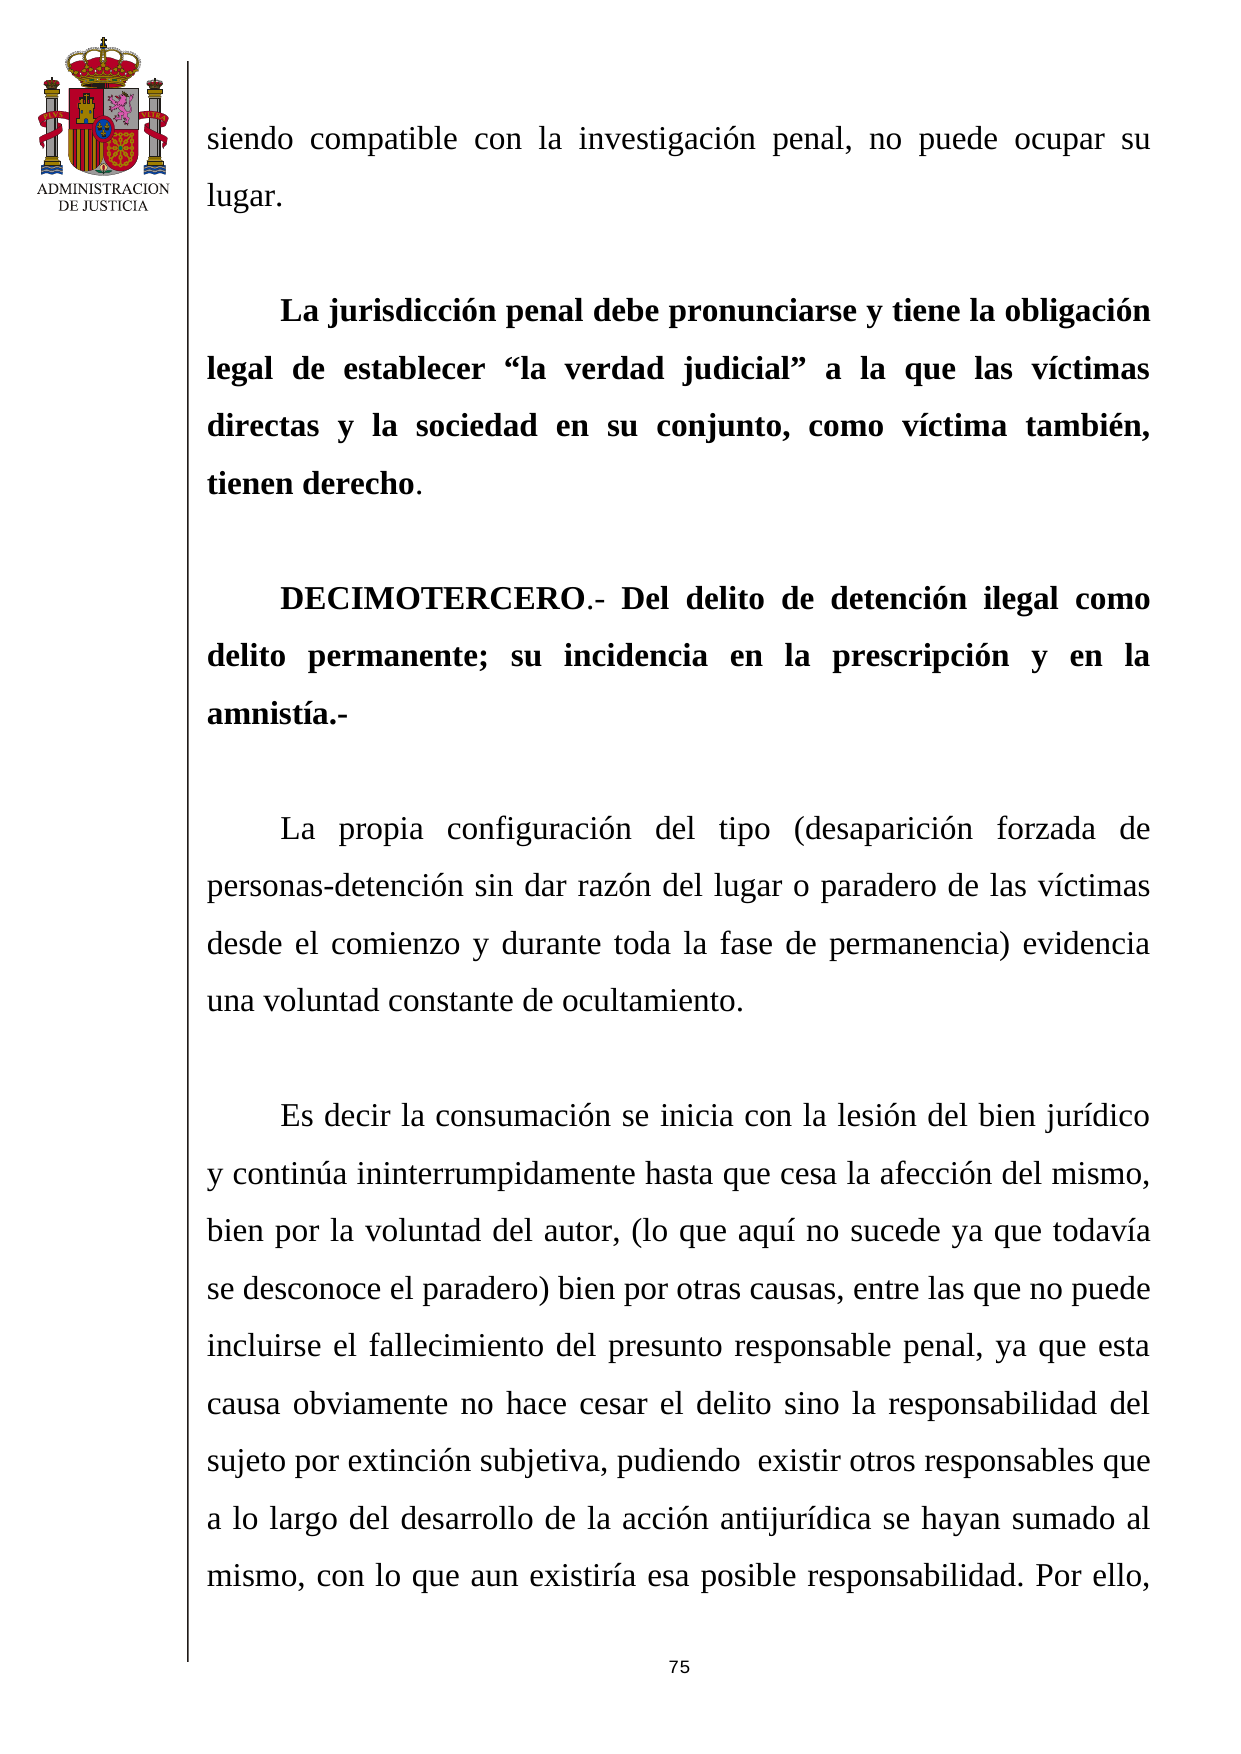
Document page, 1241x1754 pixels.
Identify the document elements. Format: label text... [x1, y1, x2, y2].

text La propia configuración del tipo (desaparición forzada de personas-detención sin dar razón del lugar o paradero de las víctimas desde el comienzo y durante toda la fase de permanencia) evidencia una voluntad constante de ocultamiento. [207, 808, 1152, 1019]
text DECIMOTERCERO.- Del delito de detención ilegal como delito permanente; su incidencia en la prescripción y en la amnistía.- [207, 578, 1152, 731]
text La jurisdicción penal debe pronunciarse y tiene la obligación legal de establecer “la verdad judicial” a la que las víctimas directas y la sociedad en su conjunto, como víctima también, tienen derecho. [207, 291, 1152, 501]
text Es decir la consumación se inicia con la lesión del bien jurídico y continúa ininterrumpidamente hasta que cesa la afección del mismo, bien por la voluntad del autor, (lo que aquí no sucede ya que todavía se desconoce el paradero) bien por otras causas, entre las que no puede incluirse el fallecimiento del presunto responsable penal, ya que esta causa obviamente no hace cesar el delito sino la responsabilidad del sujeto por extinción subjetiva, pudiendo existir otros responsables que a lo largo del desarrollo de la acción antijurídica se hayan sumado al mismo, con lo que aun existiría esa posible responsabilidad. Por ello, [207, 1096, 1152, 1594]
text siendo compatible con la investigación penal, no puede ocupar su lugar. [207, 118, 1152, 214]
